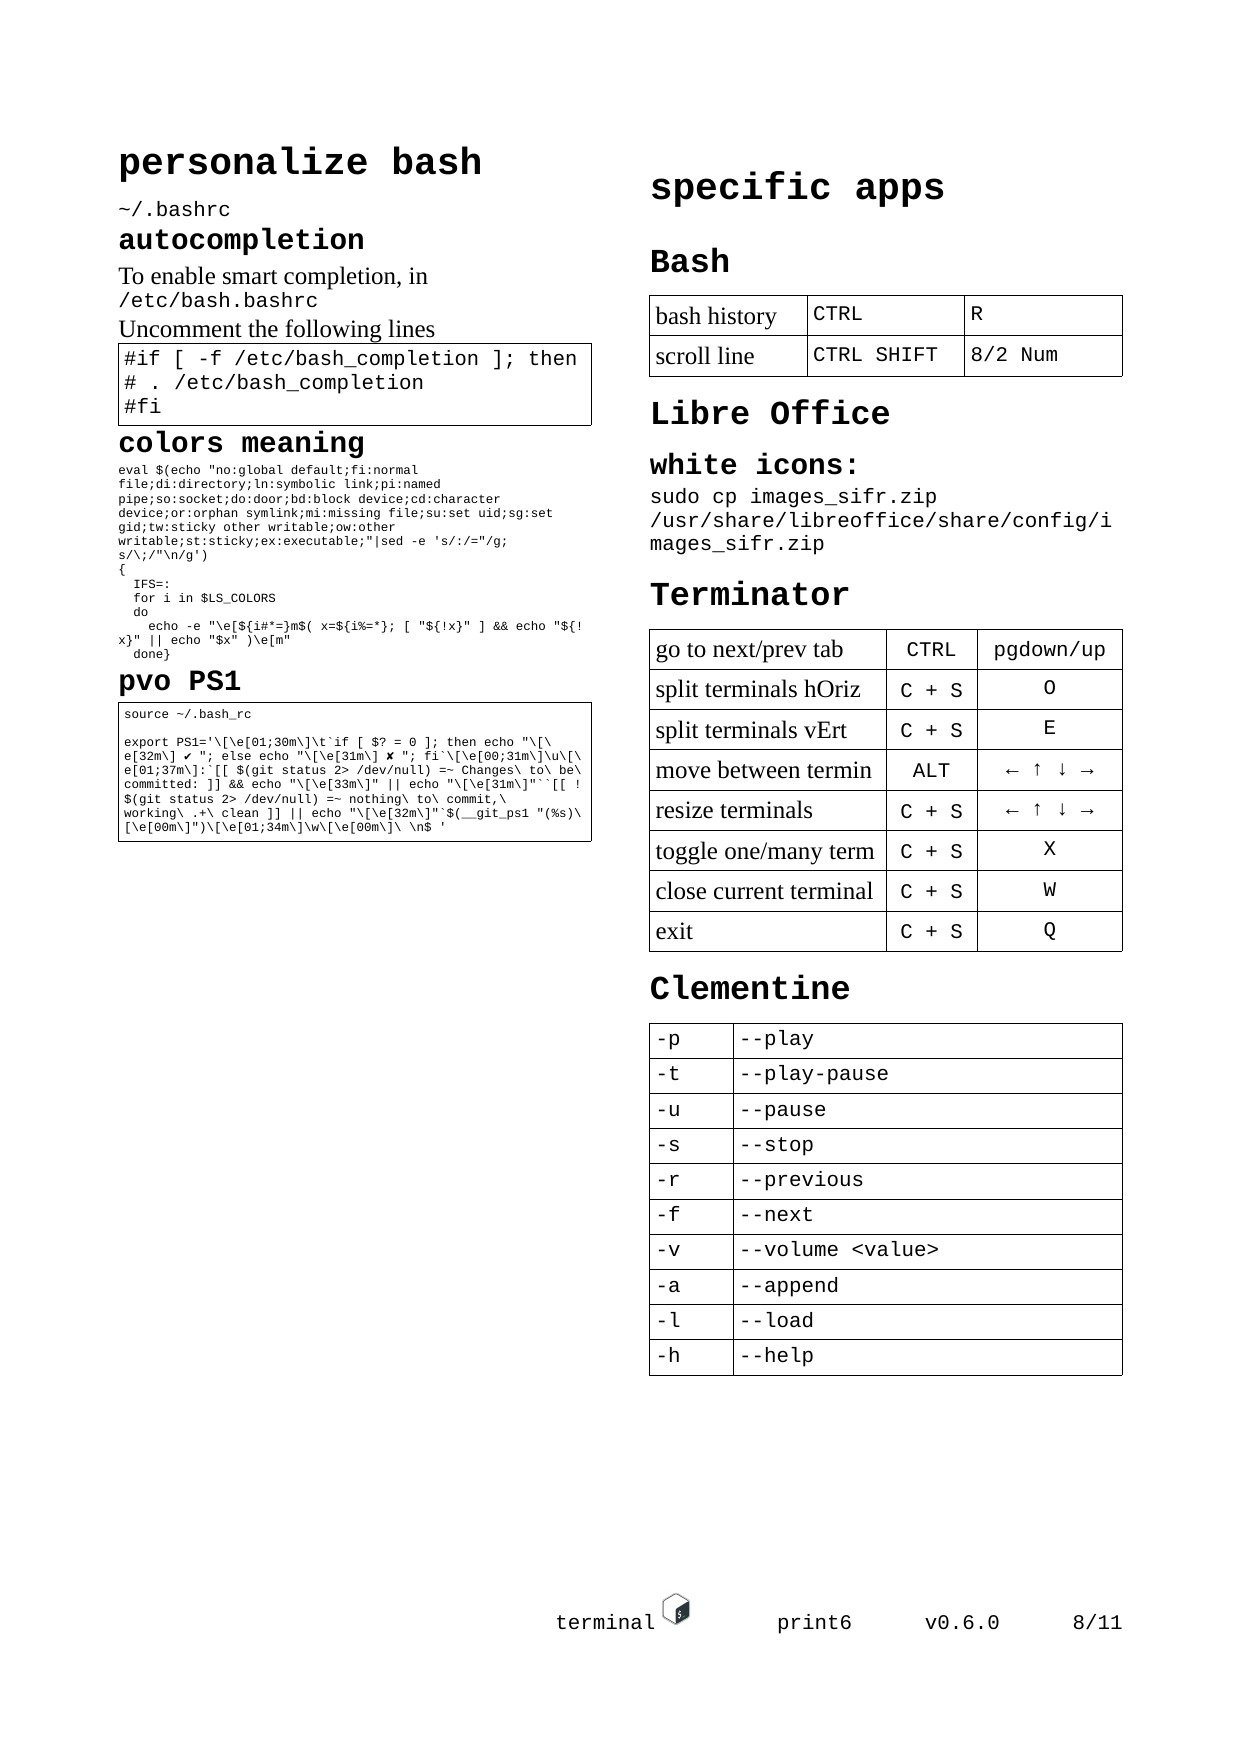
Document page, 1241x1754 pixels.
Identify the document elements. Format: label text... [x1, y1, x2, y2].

table_header bash history [650, 296, 807, 335]
table_cell -h [650, 1340, 733, 1374]
table_cell close current terminal [650, 871, 886, 911]
table_cell split terminals vErt [650, 710, 886, 749]
table_header go to next/prev tab [650, 630, 886, 669]
table_header --play [734, 1024, 1122, 1058]
table_cell CTRL SHIFT [808, 336, 964, 376]
table_cell X [978, 831, 1122, 870]
table_cell -t [650, 1059, 733, 1093]
table_header source ~/.bash_rc export PS1='\[\e[01;30m\]\t`if [ $? = 0 ]; then echo "\[\e[32m\] ✔ "; else echo "\[\e[31m\] ✘ "; fi`\[\e[00;31m\]\u\[\e[01;37m\]:`[[ $(git status 2> /dev/null) =~ Changes\ to\ be\ committed: ]] && echo "\[\e[33m\]" || echo "\[\e[31m\]"``[[ ! $(git status 2> /dev/null) =~ nothing\ to\ commit,\ working\ .+\ clean ]] || echo "\[\e[32m\]"`$(__git_ps1 "(%s)\[\e[00m\]")\[\e[01;34m\]\w\[\e[00m\]\ \n$ ' [119, 703, 591, 841]
table_cell --load [734, 1305, 1122, 1339]
subtitle personalize bash [118, 143, 591, 186]
subtitle specific apps [649, 168, 1122, 211]
text echo -e "\e[${i#*=}m$( x=${i%=*}; [ "${!x}" ] && echo "${!x}" || echo "$x" )\e[m" [118, 620, 591, 648]
table_header #if [ -f /etc/bash_completion ]; then # . /etc/bash_completion #fi [119, 344, 591, 425]
table_header pgdown/up [978, 630, 1122, 669]
table_cell C + S [887, 871, 977, 911]
table_cell resize terminals [650, 791, 886, 830]
text for i in $LS_COLORS [118, 592, 591, 606]
table_cell ← ↑ ↓ → [978, 791, 1122, 830]
text ~/.bashrc [118, 198, 591, 222]
subtitle autocompletion [118, 225, 591, 258]
table_cell -s [650, 1129, 733, 1163]
table_cell --append [734, 1270, 1122, 1304]
table_cell split terminals hOriz [650, 670, 886, 709]
table_cell C + S [887, 791, 977, 830]
picture [655, 1588, 697, 1630]
table_cell --help [734, 1340, 1122, 1374]
table_header CTRL [808, 296, 964, 335]
subtitle white icons: [649, 450, 1122, 483]
table_cell -f [650, 1200, 733, 1234]
table_cell -v [650, 1235, 733, 1269]
table_cell -u [650, 1094, 733, 1128]
text done} [118, 648, 591, 663]
text Uncomment the following lines [118, 314, 591, 342]
table_cell --next [734, 1200, 1122, 1234]
text eval $(echo "no:global default;fi:normal file;di:directory;ln:symbolic link;pi:named pipe;so:socket;do:door;bd:block device;cd:character device;or:orphan symlink;mi:missing file;su:set uid;sg:set gid;tw:sticky other writable;ow:other writable;st:sticky;ex:executable;"|sed -e 's/:/="/g; s/\;/"\n/g') [118, 464, 591, 563]
text IFS=: [118, 578, 591, 592]
table_cell --stop [734, 1129, 1122, 1163]
table_cell ALT [887, 750, 977, 790]
table_cell 8/2 Num [965, 336, 1122, 376]
table_cell C + S [887, 912, 977, 951]
table_cell W [978, 871, 1122, 911]
table_cell ← ↑ ↓ → [978, 750, 1122, 790]
table_cell Q [978, 912, 1122, 951]
table_cell C + S [887, 710, 977, 749]
table_cell C + S [887, 831, 977, 870]
table_cell --previous [734, 1164, 1122, 1198]
table_cell -r [650, 1164, 733, 1198]
table_cell E [978, 710, 1122, 749]
text sudo cp images_sifr.zip /usr/share/libreoffice/share/config/images_sifr.zip [649, 486, 1122, 557]
table_cell C + S [887, 670, 977, 709]
text To enable smart completion, in [118, 261, 591, 290]
subtitle Terminator [649, 578, 1122, 616]
table_cell --play-pause [734, 1059, 1122, 1093]
table_header CTRL [887, 630, 977, 669]
table_header R [965, 296, 1122, 335]
subtitle Clementine [649, 972, 1122, 1010]
text { [118, 563, 591, 578]
subtitle Libre Office [649, 396, 1122, 434]
table_cell move between termin [650, 750, 886, 790]
subtitle Bash [649, 244, 1122, 282]
table_cell O [978, 670, 1122, 709]
table_cell exit [650, 912, 886, 951]
table_cell -l [650, 1305, 733, 1339]
text /etc/bash.bashrc [118, 290, 591, 314]
table_cell --pause [734, 1094, 1122, 1128]
table_cell toggle one/many term [650, 831, 886, 870]
table_cell -a [650, 1270, 733, 1304]
table_cell scroll line [650, 336, 807, 376]
table_header -p [650, 1024, 733, 1058]
subtitle colors meaning [118, 428, 591, 461]
text do [118, 606, 591, 620]
subtitle pvo PS1 [118, 666, 591, 699]
table_cell --volume <value> [734, 1235, 1122, 1269]
